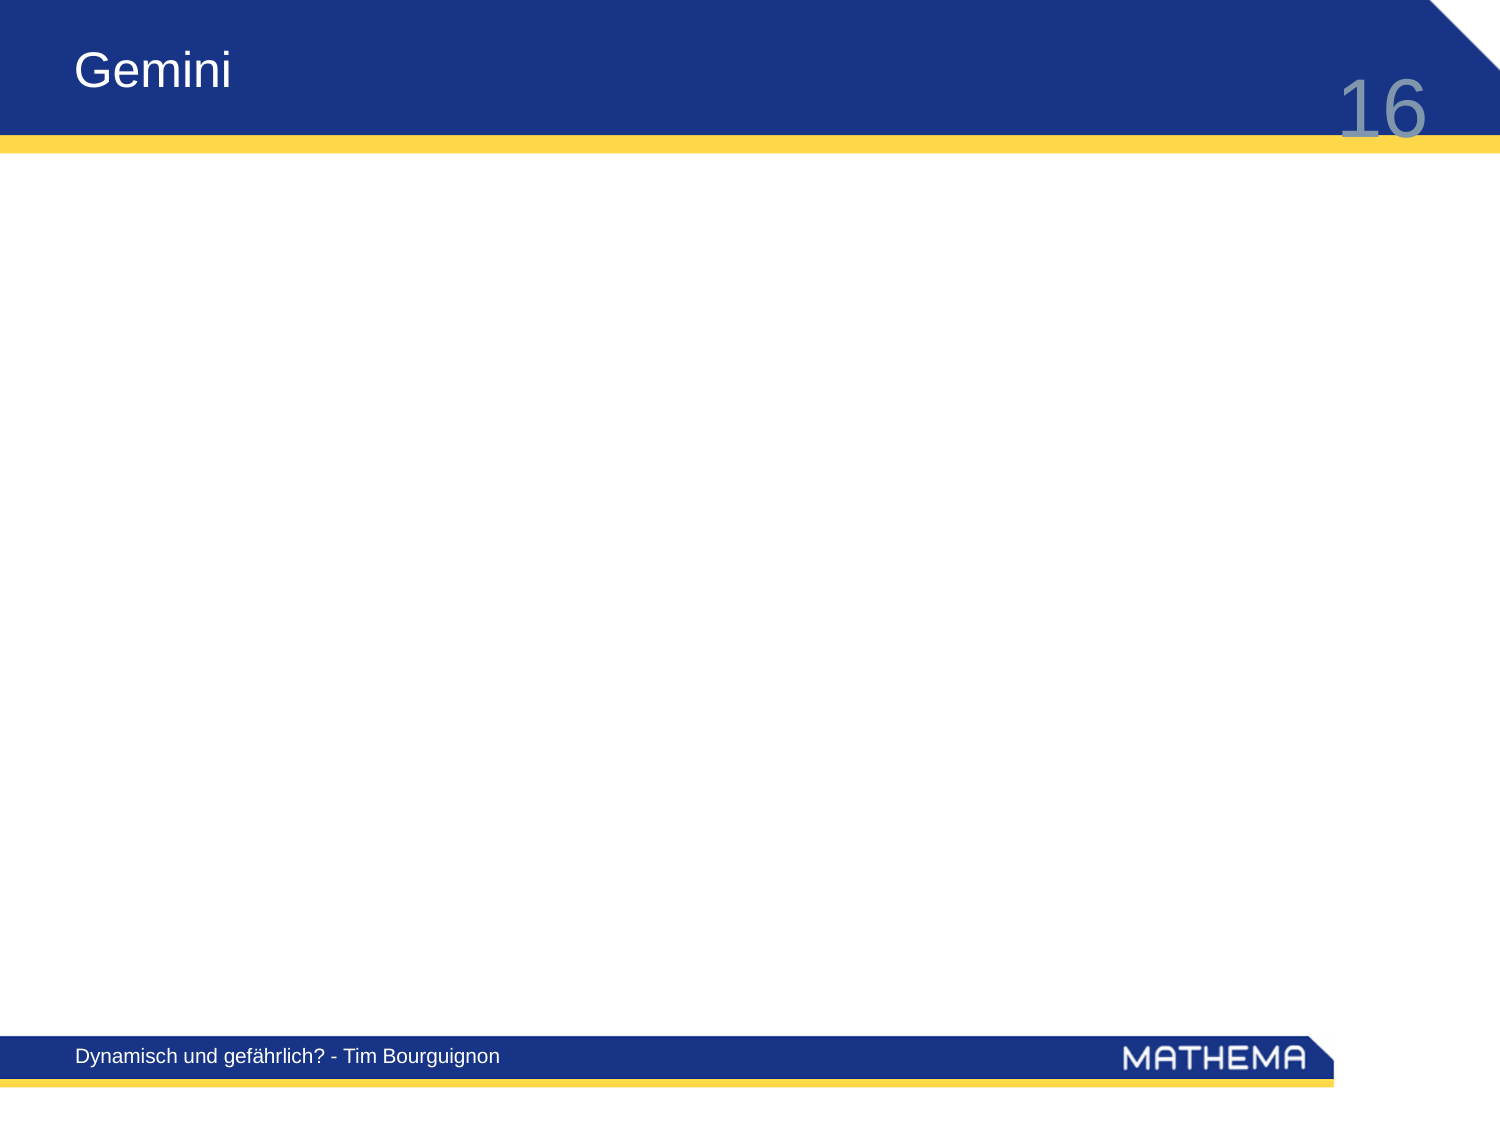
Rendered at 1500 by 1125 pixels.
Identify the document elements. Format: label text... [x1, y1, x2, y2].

picture [0, 0, 1500, 1125]
title Gemini [73, 40, 1276, 100]
